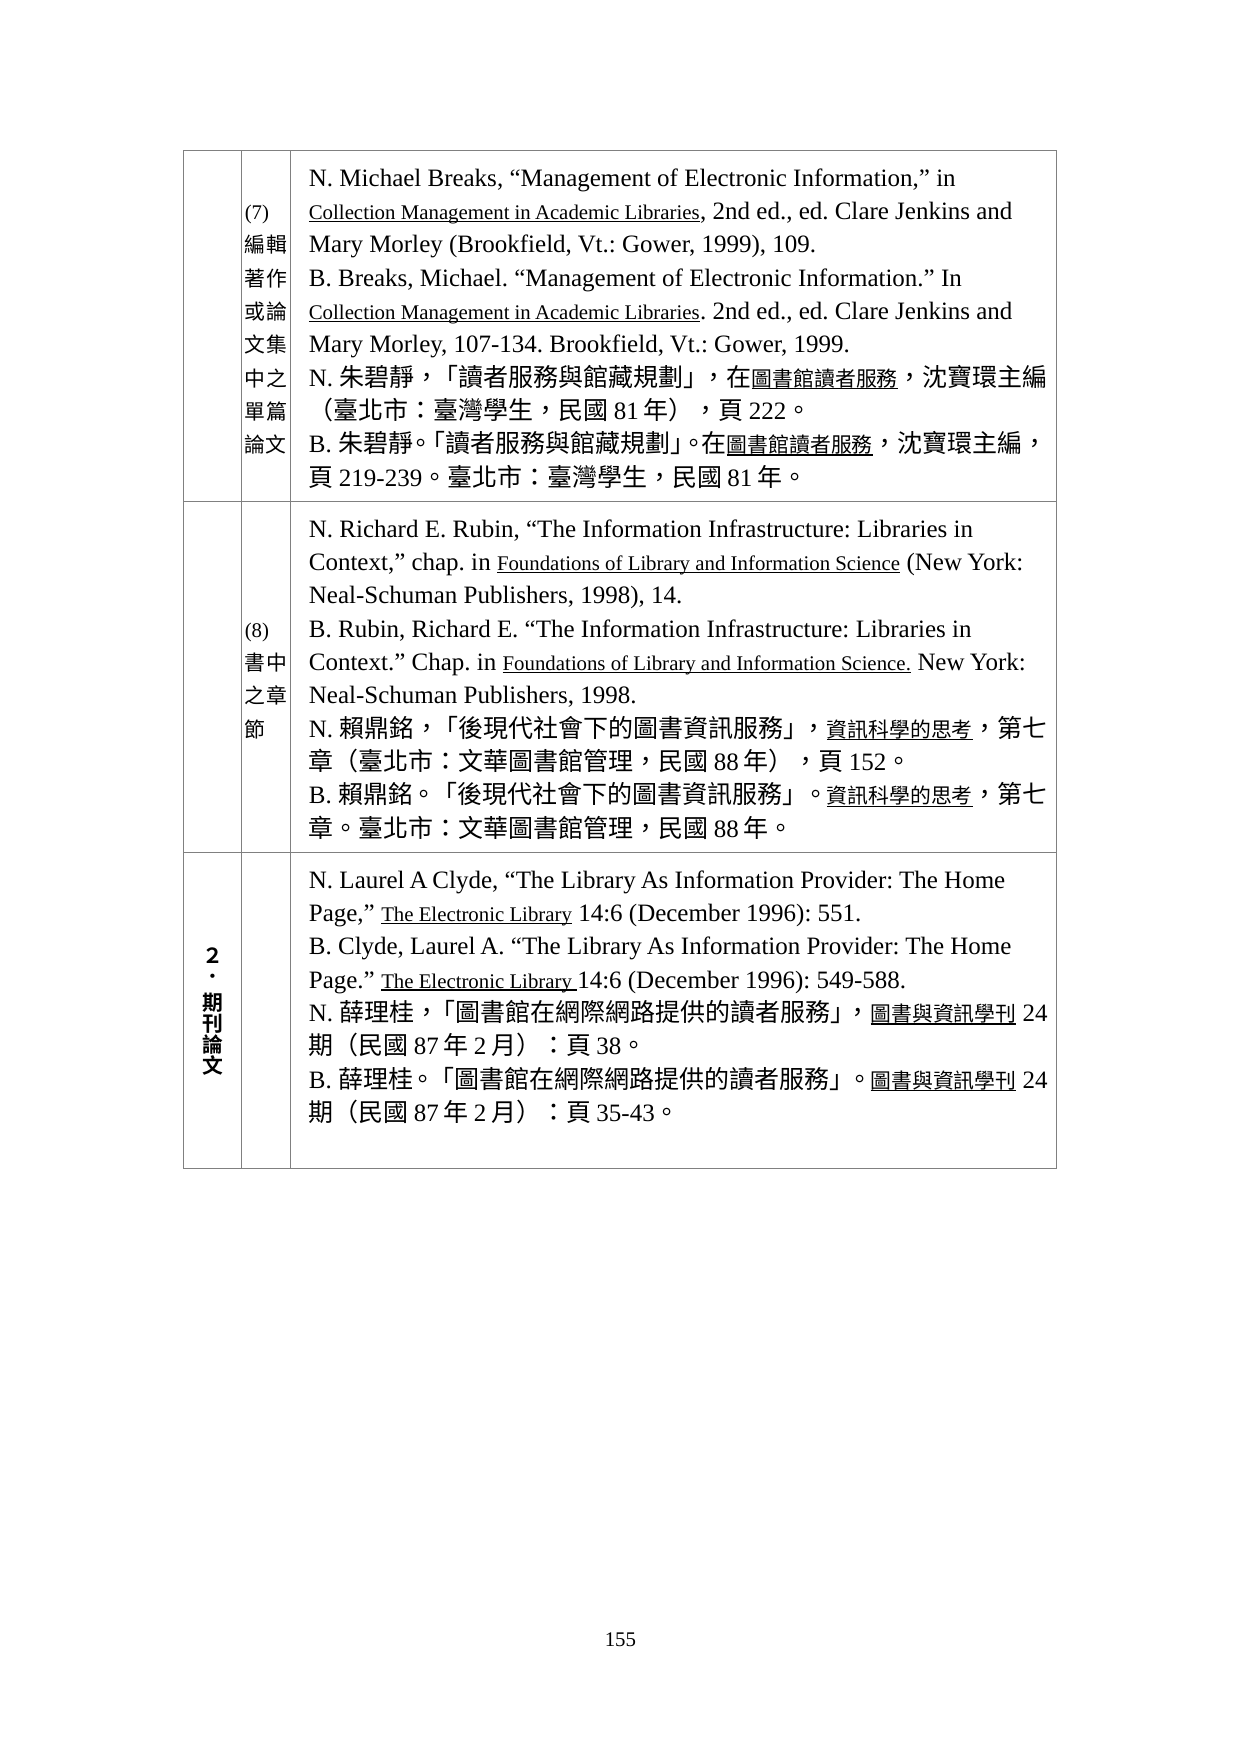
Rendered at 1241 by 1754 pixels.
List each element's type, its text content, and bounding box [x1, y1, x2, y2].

table_cell N. Michael Breaks, “Management of Electronic Information,” in Collection Management in Academic Libraries, 2nd ed., ed. Clare Jenkins and Mary Morley (Brookfield, Vt.: Gower, 1999), 109. B. Breaks, Michael. “Management of Electronic Information.” In Collection Management in Academic Libraries. 2nd ed., ed. Clare Jenkins and Mary Morley, 107-134. Brookfield, Vt.: Gower, 1999. N. 朱碧靜，「讀者服務與館藏規劃」，在圖書館讀者服務，沈寶環主編（臺北市：臺灣學生，民國81年），頁222。 B. 朱碧靜。「讀者服務與館藏規劃」。在圖書館讀者服務，沈寶環主編，頁219-239。臺北市：臺灣學生，民國81年。 [291, 151, 1056, 501]
table_cell [184, 502, 241, 852]
table_cell (8) 書中之章節 [242, 502, 290, 852]
table_cell N. Laurel A Clyde, “The Library As Information Provider: The Home Page,” The Electronic Library 14:6 (December 1996): 551. B. Clyde, Laurel A. “The Library As Information Provider: The Home Page.” The Electronic Library 14:6 (December 1996): 549-588. N. 薛理桂，「圖書館在網際網路提供的讀者服務」，圖書與資訊學刊 24期（民國87年2月）：頁38。 B. 薛理桂。「圖書館在網際網路提供的讀者服務」。圖書與資訊學刊 24期（民國87年2月）：頁35-43。 [291, 853, 1056, 1168]
table_cell [242, 853, 290, 1168]
table_cell ２． 期刊論文 [184, 853, 241, 1168]
table_cell (7) 編輯著作或論文集中之單篇論文 [242, 151, 290, 501]
table_cell N. Richard E. Rubin, “The Information Infrastructure: Libraries in Context,” chap. in Foundations of Library and Information Science (New York: Neal-Schuman Publishers, 1998), 14. B. Rubin, Richard E. “The Information Infrastructure: Libraries in Context.” Chap. in Foundations of Library and Information Science. New York: Neal-Schuman Publishers, 1998. N. 賴鼎銘，「後現代社會下的圖書資訊服務」，資訊科學的思考，第七章（臺北市：文華圖書館管理，民國88年），頁152。 B. 賴鼎銘。「後現代社會下的圖書資訊服務」。資訊科學的思考，第七章。臺北市：文華圖書館管理，民國88年。 [291, 502, 1056, 852]
table_cell [184, 151, 241, 501]
